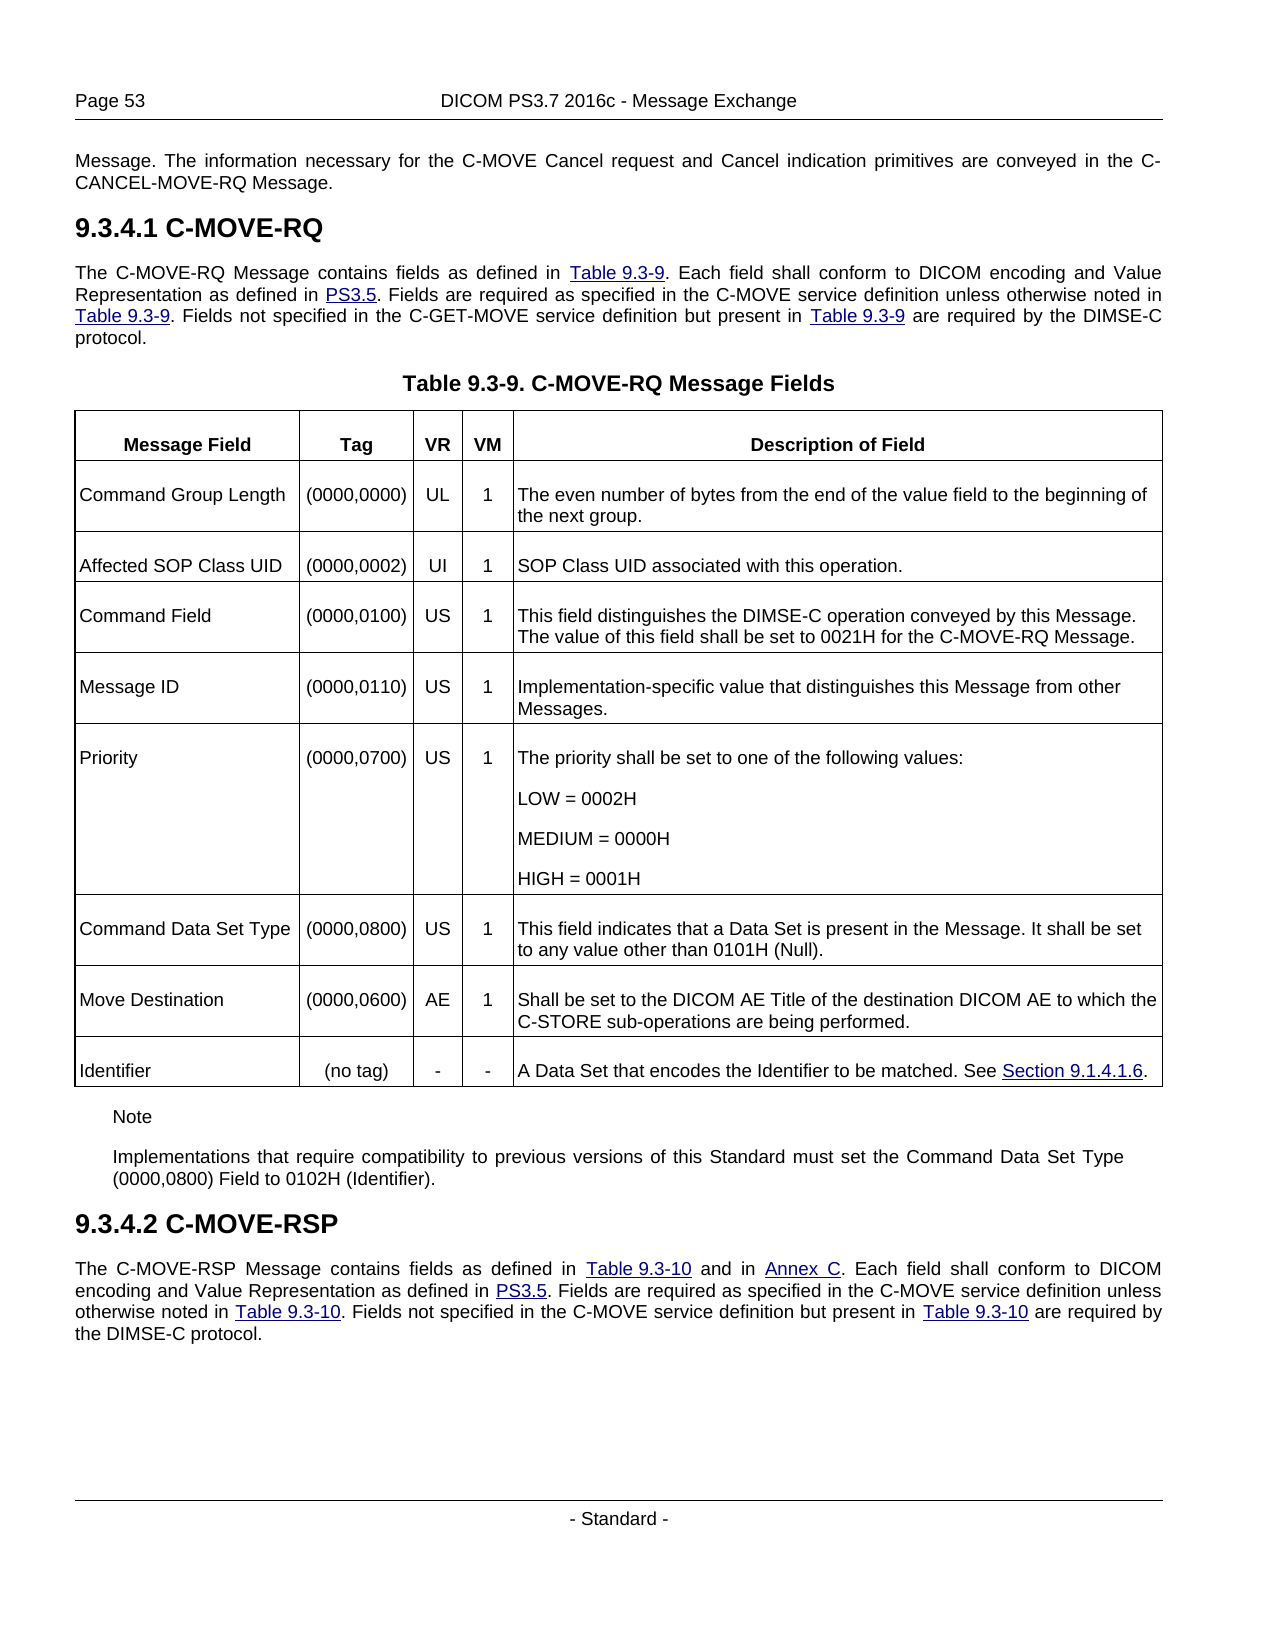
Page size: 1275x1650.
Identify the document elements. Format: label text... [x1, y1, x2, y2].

text The C-MOVE-RSP Message contains fields as defined in Table 9.3-10 and in Annex C. Each field shall conform to DICOM encoding and Value Representation as defined in PS3.5. Fields are required as specified in the C-MOVE service definition unless otherwise noted in Table 9.3-10. Fields not specified in the C-MOVE service definition but present in Table 9.3-10 are required by the DIMSE-C protocol. [75, 1258, 1162, 1344]
table_cell UL [414, 461, 462, 531]
table_cell (0000,0000) [300, 461, 413, 531]
table_cell (0000,0100) [300, 582, 413, 652]
table_cell 1 [463, 966, 513, 1036]
table_cell (0000,0110) [300, 653, 413, 723]
table_cell (0000,0600) [300, 966, 413, 1036]
table_cell US [414, 653, 462, 723]
table_cell SOP Class UID associated with this operation. [514, 532, 1162, 581]
table_cell AE [414, 966, 462, 1036]
table_cell 1 [463, 582, 513, 652]
table_cell - [414, 1037, 462, 1086]
table_cell This field indicates that a Data Set is present in the Message. It shall be set to any value other than 0101H (Null). [514, 895, 1162, 965]
table_cell The even number of bytes from the end of the value field to the beginning of the next group. [514, 461, 1162, 531]
text 9.3.4.2 C-MOVE-RSP [75, 1208, 1162, 1239]
table_cell Message ID [76, 653, 299, 723]
table_cell This field distinguishes the DIMSE‑C operation conveyed by this Message. The value of this field shall be set to 0021H for the C-MOVE-RQ Message. [514, 582, 1162, 652]
table_header Message Field [76, 411, 299, 460]
table_cell Move Destination [76, 966, 299, 1036]
table_cell Implementation-specific value that distinguishes this Message from other Messages. [514, 653, 1162, 723]
table_cell Command Field [76, 582, 299, 652]
table_cell Command Data Set Type [76, 895, 299, 965]
table_cell Affected SOP Class UID [76, 532, 299, 581]
text 9.3.4.1 C-MOVE-RQ [75, 212, 1162, 243]
table_cell US [414, 724, 462, 894]
table_header VM [463, 411, 513, 460]
table_cell US [414, 582, 462, 652]
table_cell Priority [76, 724, 299, 894]
table_cell A Data Set that encodes the Identifier to be matched. See Section 9.1.4.1.6. [514, 1037, 1162, 1086]
table_cell 1 [463, 461, 513, 531]
table_cell Identifier [76, 1037, 299, 1086]
table_cell (0000,0700) [300, 724, 413, 894]
table_cell (0000,0002) [300, 532, 413, 581]
table_cell - [463, 1037, 513, 1086]
text Message. The information necessary for the C-MOVE Cancel request and Cancel indication primitives are conveyed in the C-CANCEL-MOVE-RQ Message. [75, 150, 1162, 193]
text Implementations that require compatibility to previous versions of this Standard must set the Command Data Set Type (0000,0800) Field to 0102H (Identifier). [112, 1146, 1125, 1189]
table_cell 1 [463, 532, 513, 581]
text Table 9.3-9. C-MOVE-RQ Message Fields [75, 371, 1162, 396]
table_cell 1 [463, 895, 513, 965]
table_header VR [414, 411, 462, 460]
text The C-MOVE-RQ Message contains fields as defined in Table 9.3-9. Each field shall conform to DICOM encoding and Value Representation as defined in PS3.5. Fields are required as specified in the C-MOVE service definition unless otherwise noted in Table 9.3-9. Fields not specified in the C-GET-MOVE service definition but present in Table 9.3-9 are required by the DIMSE-C protocol. [75, 262, 1162, 348]
table_cell The priority shall be set to one of the following values: LOW = 0002H MEDIUM = 0000H HIGH = 0001H [514, 724, 1162, 894]
table_cell US [414, 895, 462, 965]
table_cell 1 [463, 653, 513, 723]
table_header Tag [300, 411, 413, 460]
table_cell Command Group Length [76, 461, 299, 531]
table_cell (0000,0800) [300, 895, 413, 965]
table_cell UI [414, 532, 462, 581]
table_cell Shall be set to the DICOM AE Title of the destination DICOM AE to which the C-STORE sub-operations are being performed. [514, 966, 1162, 1036]
table_cell (no tag) [300, 1037, 413, 1086]
text Note [112, 1106, 1125, 1127]
table_cell 1 [463, 724, 513, 894]
table_header Description of Field [514, 411, 1162, 460]
